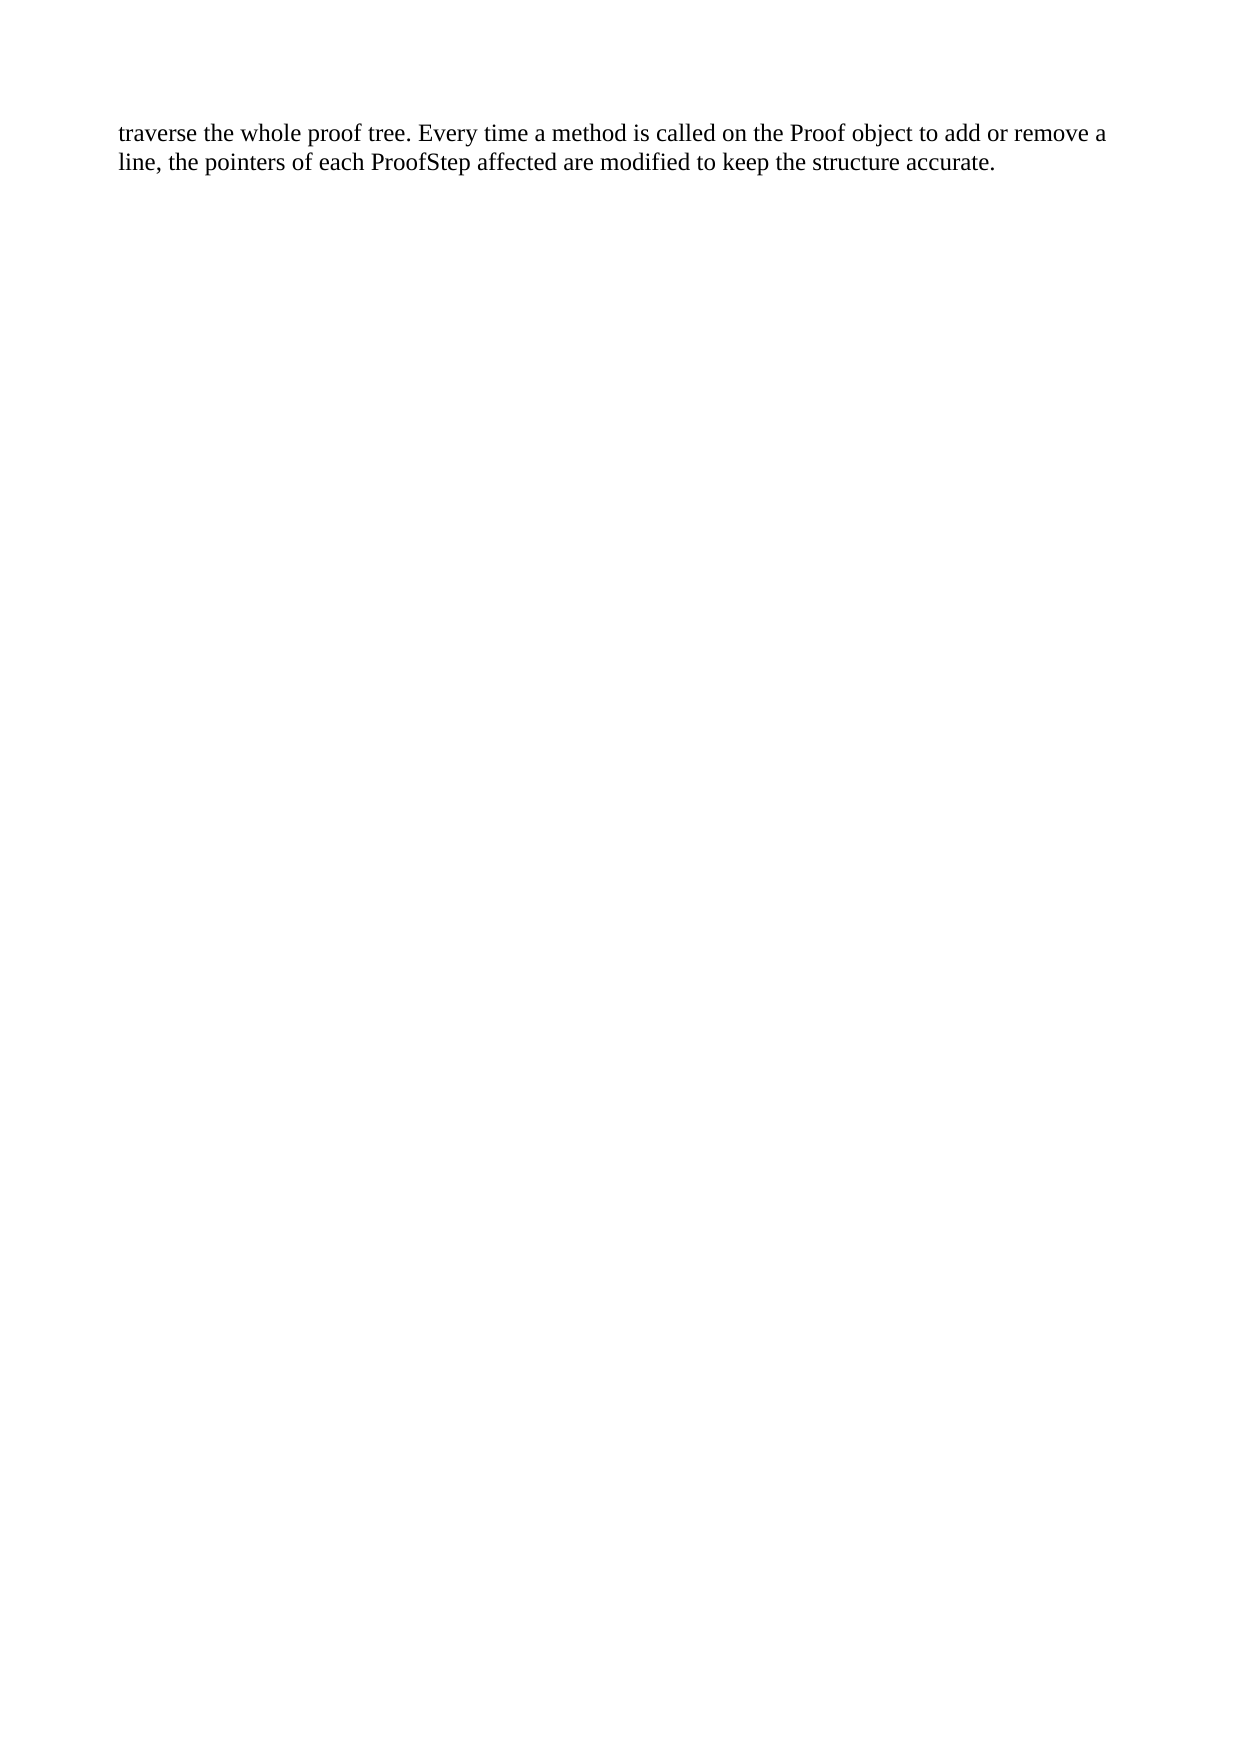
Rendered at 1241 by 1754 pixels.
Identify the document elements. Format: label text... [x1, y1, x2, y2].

text traverse the whole proof tree. Every time a method is called on the Proof object to add or remove a line, the pointers of each ProofStep affected are modified to keep the structure accurate. [118, 118, 1122, 176]
